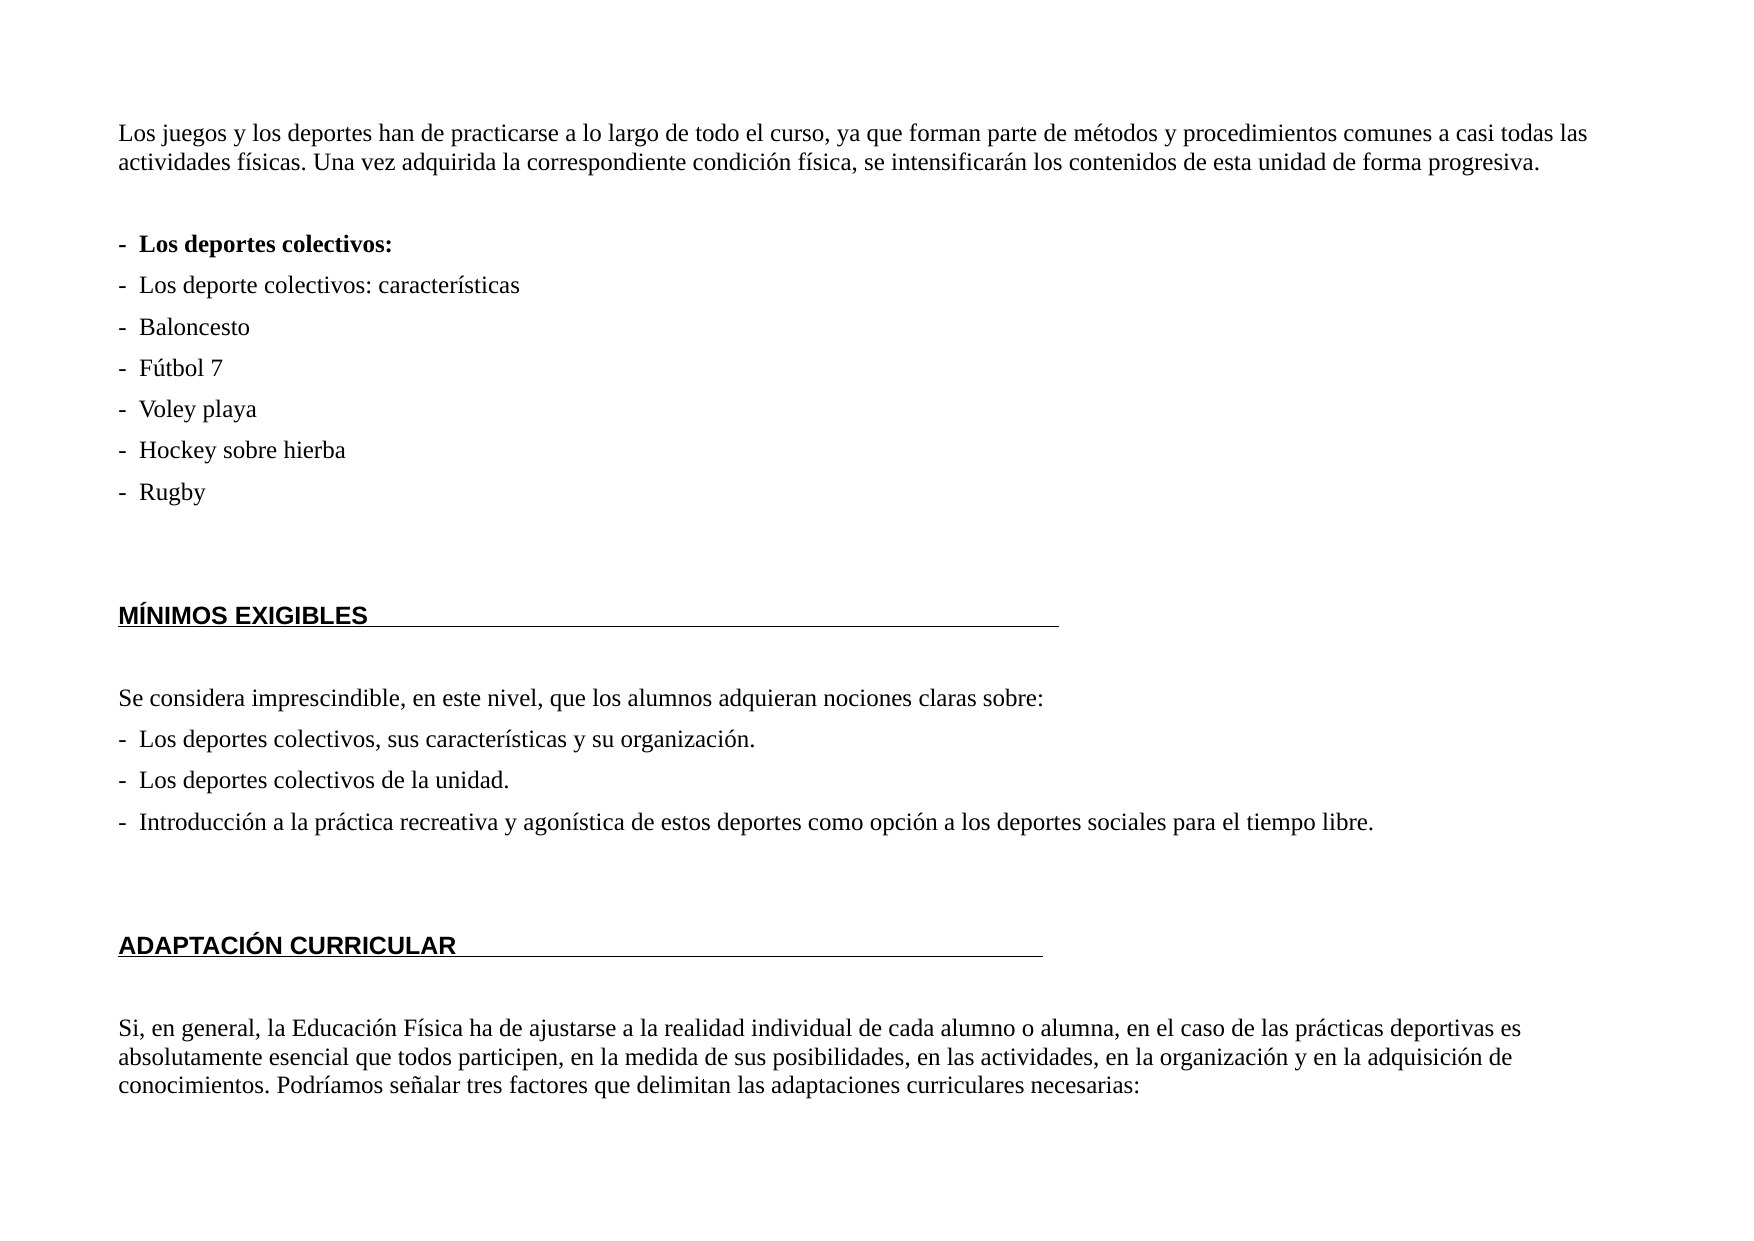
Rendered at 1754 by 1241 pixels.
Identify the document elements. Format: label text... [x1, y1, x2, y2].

text - Los deportes colectivos de la unidad. [118, 766, 1636, 794]
text MÍNIMOS EXIGIBLES [118, 601, 1636, 629]
text - Los deportes colectivos: [118, 229, 1636, 258]
text - Los deporte colectivos: características [118, 271, 1636, 299]
text Se considera imprescindible, en este nivel, que los alumnos adquieran nociones claras sobre: [118, 683, 1636, 712]
text - Rugby [118, 477, 1636, 506]
text - Hockey sobre hierba [118, 436, 1636, 464]
text - Voley playa [118, 394, 1636, 423]
text - Baloncesto [118, 312, 1636, 341]
text - Introducción a la práctica recreativa y agonística de estos deportes como opción a los deportes sociales para el tiempo libre. [118, 807, 1636, 836]
text - Los deportes colectivos, sus características y su organización. [118, 724, 1636, 753]
text Si, en general, la Educación Física ha de ajustarse a la realidad individual de cada alumno o alumna, en el caso de las prácticas deportivas es absolutamente esencial que todos participen, en la medida de sus posibilidades, en las actividades, en la organización y en la adquisición de conocimientos. Podríamos señalar tres factores que delimitan las adaptaciones curriculares necesarias: [118, 1013, 1636, 1099]
text - Fútbol 7 [118, 353, 1636, 382]
text ADAPTACIÓN CURRICULAR [118, 931, 1636, 959]
text Los juegos y los deportes han de practicarse a lo largo de todo el curso, ya que forman parte de métodos y procedimientos comunes a casi todas las actividades físicas. Una vez adquirida la correspondiente condición física, se intensificarán los contenidos de esta unidad de forma progresiva. [118, 118, 1636, 176]
